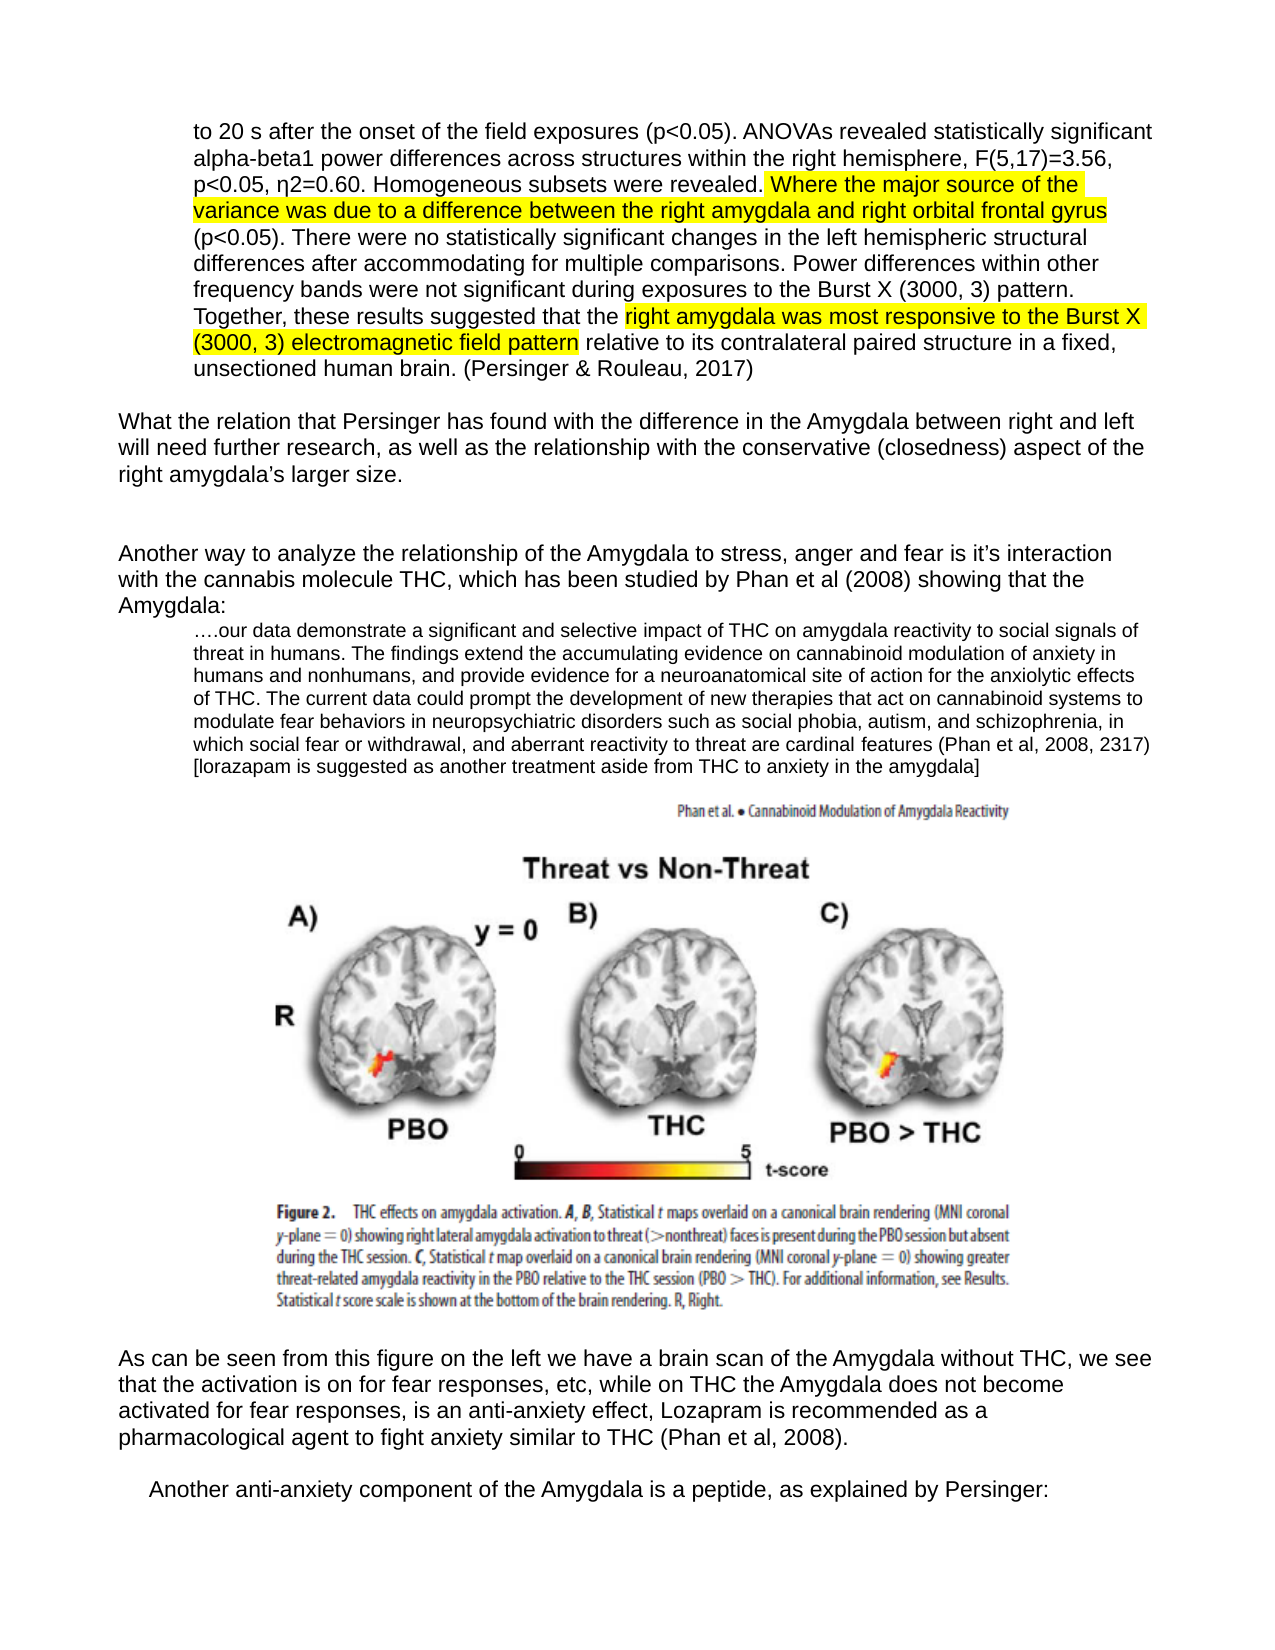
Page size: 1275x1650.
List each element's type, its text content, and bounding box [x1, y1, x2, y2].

text Another anti-anxiety component of the Amygdala is a peptide, as explained by Persinger: [118, 1476, 1157, 1503]
text As can be seen from this figure on the left we have a brain scan of the Amygdala without THC, we see that the activation is on for fear responses, etc, while on THC the Amygdala does not become activated for fear responses, is an anti-anxiety effect, Lozapram is recommended as a pharmacological agent to fight anxiety similar to THC (Phan et al, 2008). [118, 1344, 1157, 1450]
text Another way to analyze the relationship of the Amygdala to stress, anger and fear is it’s interaction with the cannabis molecule THC, which has been studied by Phan et al (2008) showing that the Amygdala: [118, 540, 1157, 619]
text What the relation that Persinger has found with the difference in the Amygdala between right and left will need further research, as well as the relationship with the conservative (closedness) aspect of the right amygdala’s larger size. [118, 408, 1157, 487]
text to 20 s after the onset of the field exposures (p<0.05). ANOVAs revealed statistically significant alpha-beta1 power differences across structures within the right hemisphere, F(5,17)=3.56, p<0.05, η2=0.60. Homogeneous subsets were revealed. Where the major source of the variance was due to a difference between the right amygdala and right orbital frontal gyrus (p<0.05). There were no statistically significant changes in the left hemispheric structural differences after accommodating for multiple comparisons. Power differences within other frequency bands were not significant during exposures to the Burst X (3000, 3) pattern. Together, these results suggested that the right amygdala was most responsive to the Burst X (3000, 3) electromagnetic field pattern relative to its contralateral paired structure in a fixed, unsectioned human brain. (Persinger & Rouleau, 2017) [193, 118, 1157, 382]
text ….our data demonstrate a significant and selective impact of THC on amygdala reactivity to social signals of threat in humans. The findings extend the accumulating evidence on cannabinoid modulation of anxiety in humans and nonhumans, and provide evidence for a neuroanatomical site of action for the anxiolytic effects of THC. The current data could prompt the development of new therapies that act on cannabinoid systems to modulate fear behaviors in neuropsychiatric disorders such as social phobia, autism, and schizophrenia, in which social fear or withdrawal, and aberrant reactivity to threat are cardinal features (Phan et al, 2008, 2317) [lorazapam is suggested as another treatment aside from THC to anxiety in the amygdala] [193, 619, 1157, 778]
picture [259, 777, 1016, 1319]
